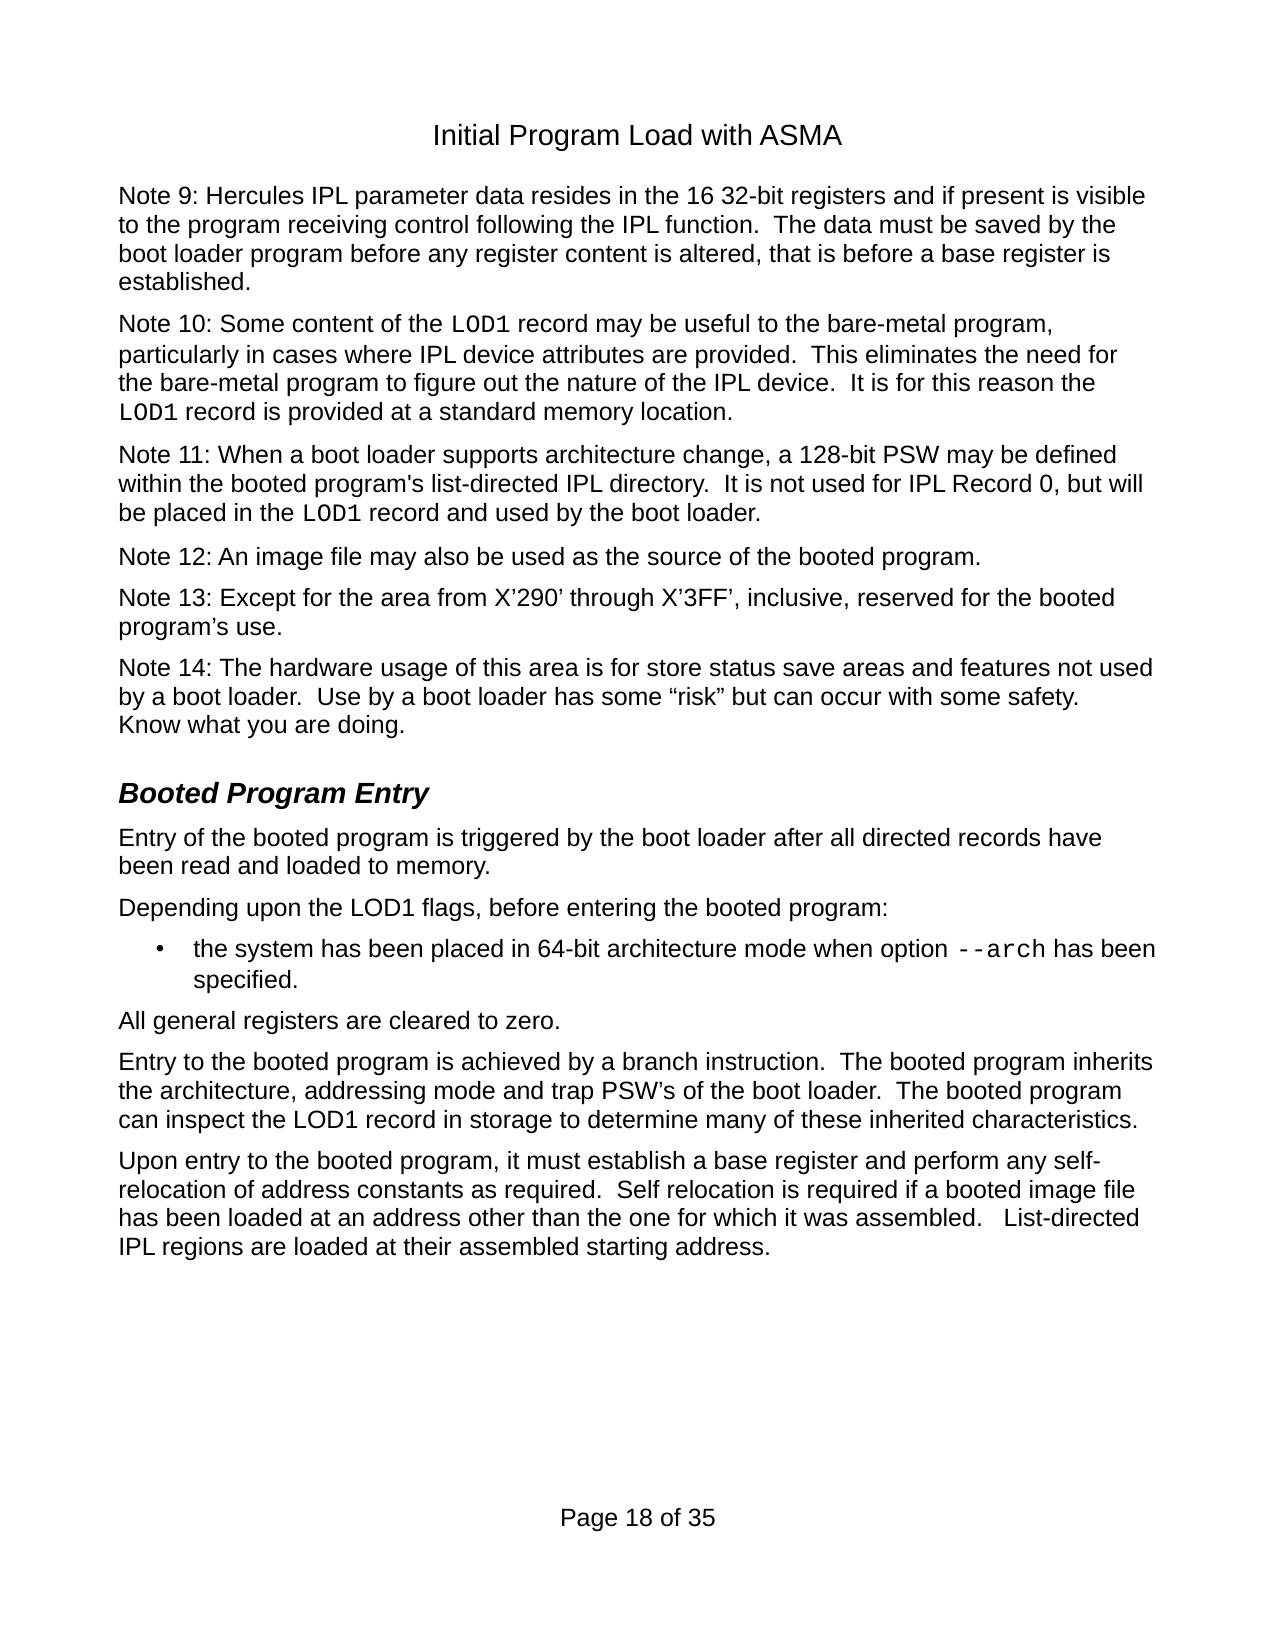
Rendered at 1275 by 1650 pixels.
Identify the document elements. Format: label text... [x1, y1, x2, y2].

text Note 12: An image file may also be used as the source of the booted program. [118, 541, 1157, 570]
text Note 10: Some content of the LOD1 record may be useful to the bare-metal program, particularly in cases where IPL device attributes are provided. This eliminates the need for the bare-metal program to figure out the nature of the IPL device. It is for this reason the LOD1 record is provided at a standard memory location. [118, 309, 1157, 428]
text Note 9: Hercules IPL parameter data resides in the 16 32-bit registers and if present is visible to the program receiving control following the IPL function. The data must be saved by the boot loader program before any register content is altered, that is before a base register is established. [118, 181, 1157, 296]
text Note 13: Except for the area from X’290’ through X’3FF’, inclusive, reserved for the booted program’s use. [118, 583, 1157, 640]
text Note 14: The hardware usage of this area is for store status save areas and features not used by a boot loader. Use by a boot loader has some “risk” but can occur with some safety. Know what you are doing. [118, 653, 1157, 739]
text Entry of the booted program is triggered by the boot loader after all directed records have been read and loaded to memory. [118, 822, 1157, 880]
text Depending upon the LOD1 flags, before entering the booted program: [118, 892, 1157, 921]
subtitle Booted Program Entry [118, 776, 1157, 810]
text Upon entry to the booted program, it must establish a base register and perform any self-relocation of address constants as required. Self relocation is required if a booted image file has been loaded at an address other than the one for which it was assembled. List-directed IPL regions are loaded at their assembled starting address. [118, 1146, 1157, 1261]
text All general registers are cleared to zero. [118, 1006, 1157, 1035]
text Note 11: When a boot loader supports architecture change, a 128-bit PSW may be defined within the booted program's list-directed IPL directory. It is not used for IPL Record 0, but will be placed in the LOD1 record and used by the boot loader. [118, 441, 1157, 529]
text Entry to the booted program is achieved by a branch instruction. The booted program inherits the architecture, addressing mode and trap PSW’s of the boot loader. The booted program can inspect the LOD1 record in storage to determine many of these inherited characteristics. [118, 1047, 1157, 1133]
list the system has been placed in 64-bit architecture mode when option --arch has been specified. [156, 934, 1157, 993]
